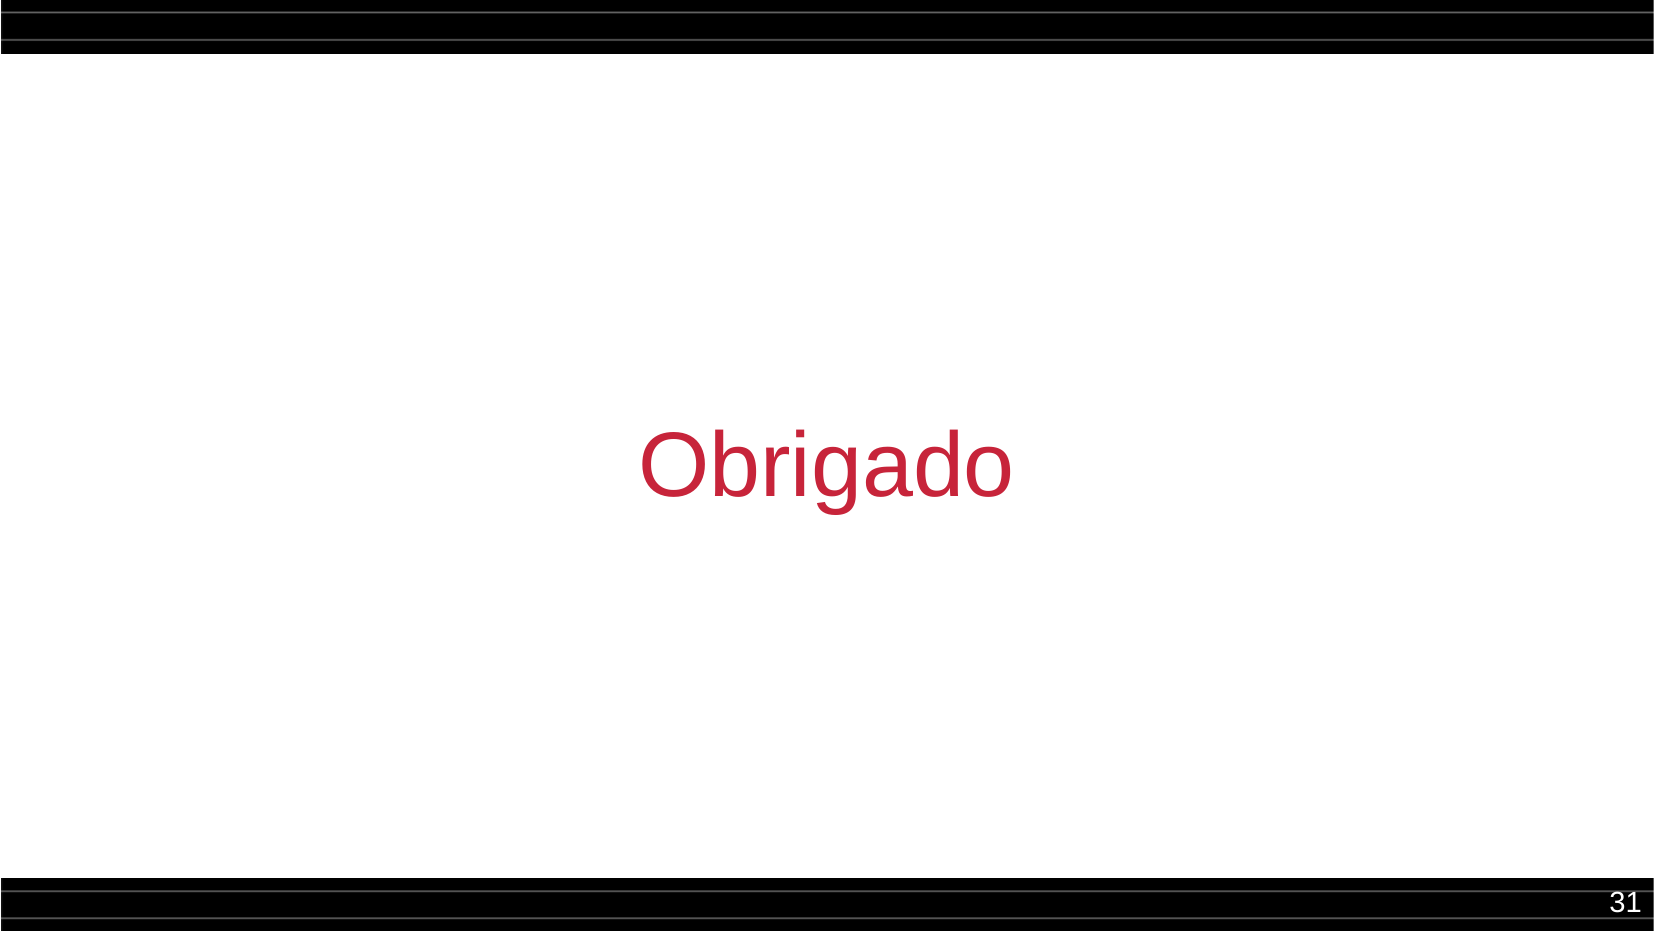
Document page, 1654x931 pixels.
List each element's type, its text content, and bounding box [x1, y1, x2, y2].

picture [1, 878, 1654, 931]
title Obrigado [82, 387, 1571, 543]
picture [1, 0, 1654, 54]
